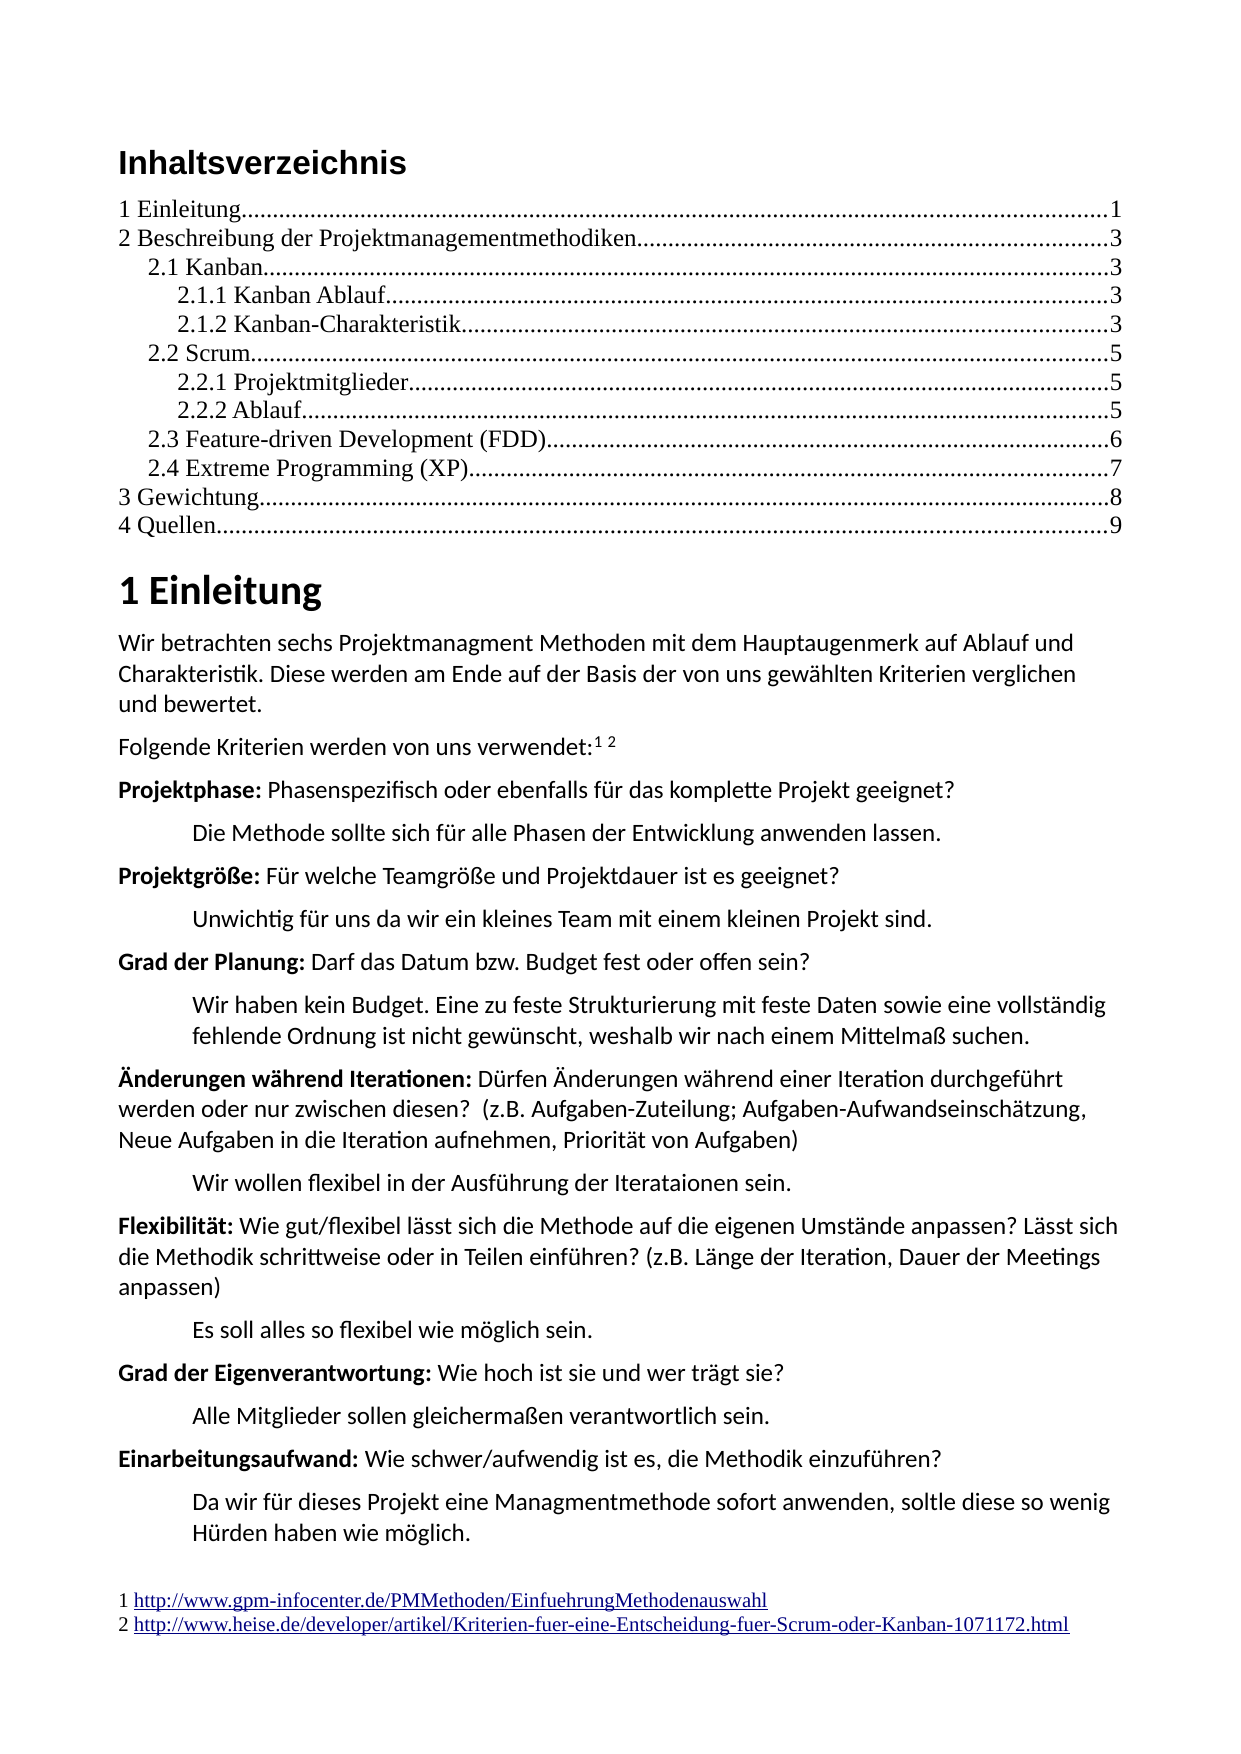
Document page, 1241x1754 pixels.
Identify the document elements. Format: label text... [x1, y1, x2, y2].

text Einarbeitungsaufwand: Wie schwer/aufwendig ist es, die Methodik einzuführen? [118, 1443, 1122, 1474]
text 2 Beschreibung der Projektmanagementmethodiken 3 [118, 223, 1122, 252]
text Flexibilität: Wie gut/flexibel lässt sich die Methode auf die eigenen Umstände anpassen? Lässt sich die Methodik schrittweise oder in Teilen einführen? (z.B. Länge der Iteration, Dauer der Meetings anpassen) [118, 1210, 1122, 1302]
text Es soll alles so flexibel wie möglich sein. [118, 1314, 1122, 1345]
text Projektphase: Phasenspezifisch oder ebenfalls für das komplette Projekt geeignet? [118, 774, 1122, 805]
text Folgende Kriterien werden von uns verwendet: [118, 731, 1122, 762]
subtitle Inhaltsverzeichnis [118, 143, 1122, 182]
text Projektgröße: Für welche Teamgröße und Projektdauer ist es geeignet? [118, 861, 1122, 891]
text 2.3 Feature-driven Development (FDD) 6 [148, 424, 1122, 453]
text 2.4 Extreme Programming (XP) 7 [148, 453, 1122, 482]
text 3 Gewichtung 8 [118, 482, 1122, 510]
text Wir betrachten sechs Projektmanagment Methoden mit dem Hauptaugenmerk auf Ablauf und Charakteristik. Diese werden am Ende auf der Basis der von uns gewählten Kriterien verglichen und bewertet. [118, 627, 1122, 719]
text 2.1.1 Kanban Ablauf 3 [177, 280, 1122, 309]
text 1 Einleitung 1 [118, 194, 1122, 223]
text http://www.gpm-infocenter.de/PMMethoden/EinfuehrungMethodenauswahl [118, 1588, 1122, 1612]
text 2.2 Scrum 5 [148, 338, 1122, 367]
text Wir wollen flexibel in der Ausführung der Iterataionen sein. [118, 1167, 1122, 1198]
text 2.2.2 Ablauf 5 [177, 395, 1122, 424]
text 2.1.2 Kanban-Charakteristik 3 [177, 309, 1122, 338]
text Änderungen während Iterationen: Dürfen Änderungen während einer Iteration durchgeführt werden oder nur zwischen diesen? (z.B. Aufgaben-Zuteilung; Aufgaben-Aufwandseinschätzung, Neue Aufgaben in die Iteration aufnehmen, Priorität von Aufgaben) [118, 1063, 1122, 1155]
subtitle 1 Einleitung [118, 564, 1122, 615]
text Grad der Planung: Darf das Datum bzw. Budget fest oder offen sein? [118, 947, 1122, 977]
text Die Methode sollte sich für alle Phasen der Entwicklung anwenden lassen. [118, 817, 1122, 848]
text Alle Mitglieder sollen gleichermaßen verantwortlich sein. [118, 1400, 1122, 1431]
text Grad der Eigenverantwortung: Wie hoch ist sie und wer trägt sie? [118, 1357, 1122, 1388]
text 4 Quellen 9 [118, 510, 1122, 539]
text 2.1 Kanban 3 [148, 252, 1122, 280]
text Da wir für dieses Projekt eine Managmentmethode sofort anwenden, soltle diese so wenig Hürden haben wie möglich. [118, 1486, 1122, 1547]
text http://www.heise.de/developer/artikel/Kriterien-fuer-eine-Entscheidung-fuer-Scrum-oder-Kanban-1071172.html [118, 1612, 1122, 1636]
text Wir haben kein Budget. Eine zu feste Strukturierung mit feste Daten sowie eine vollständig fehlende Ordnung ist nicht gewünscht, weshalb wir nach einem Mittelmaß suchen. [118, 989, 1122, 1051]
text Unwichtig für uns da wir ein kleines Team mit einem kleinen Projekt sind. [118, 903, 1122, 934]
text 2.2.1 Projektmitglieder 5 [177, 367, 1122, 395]
